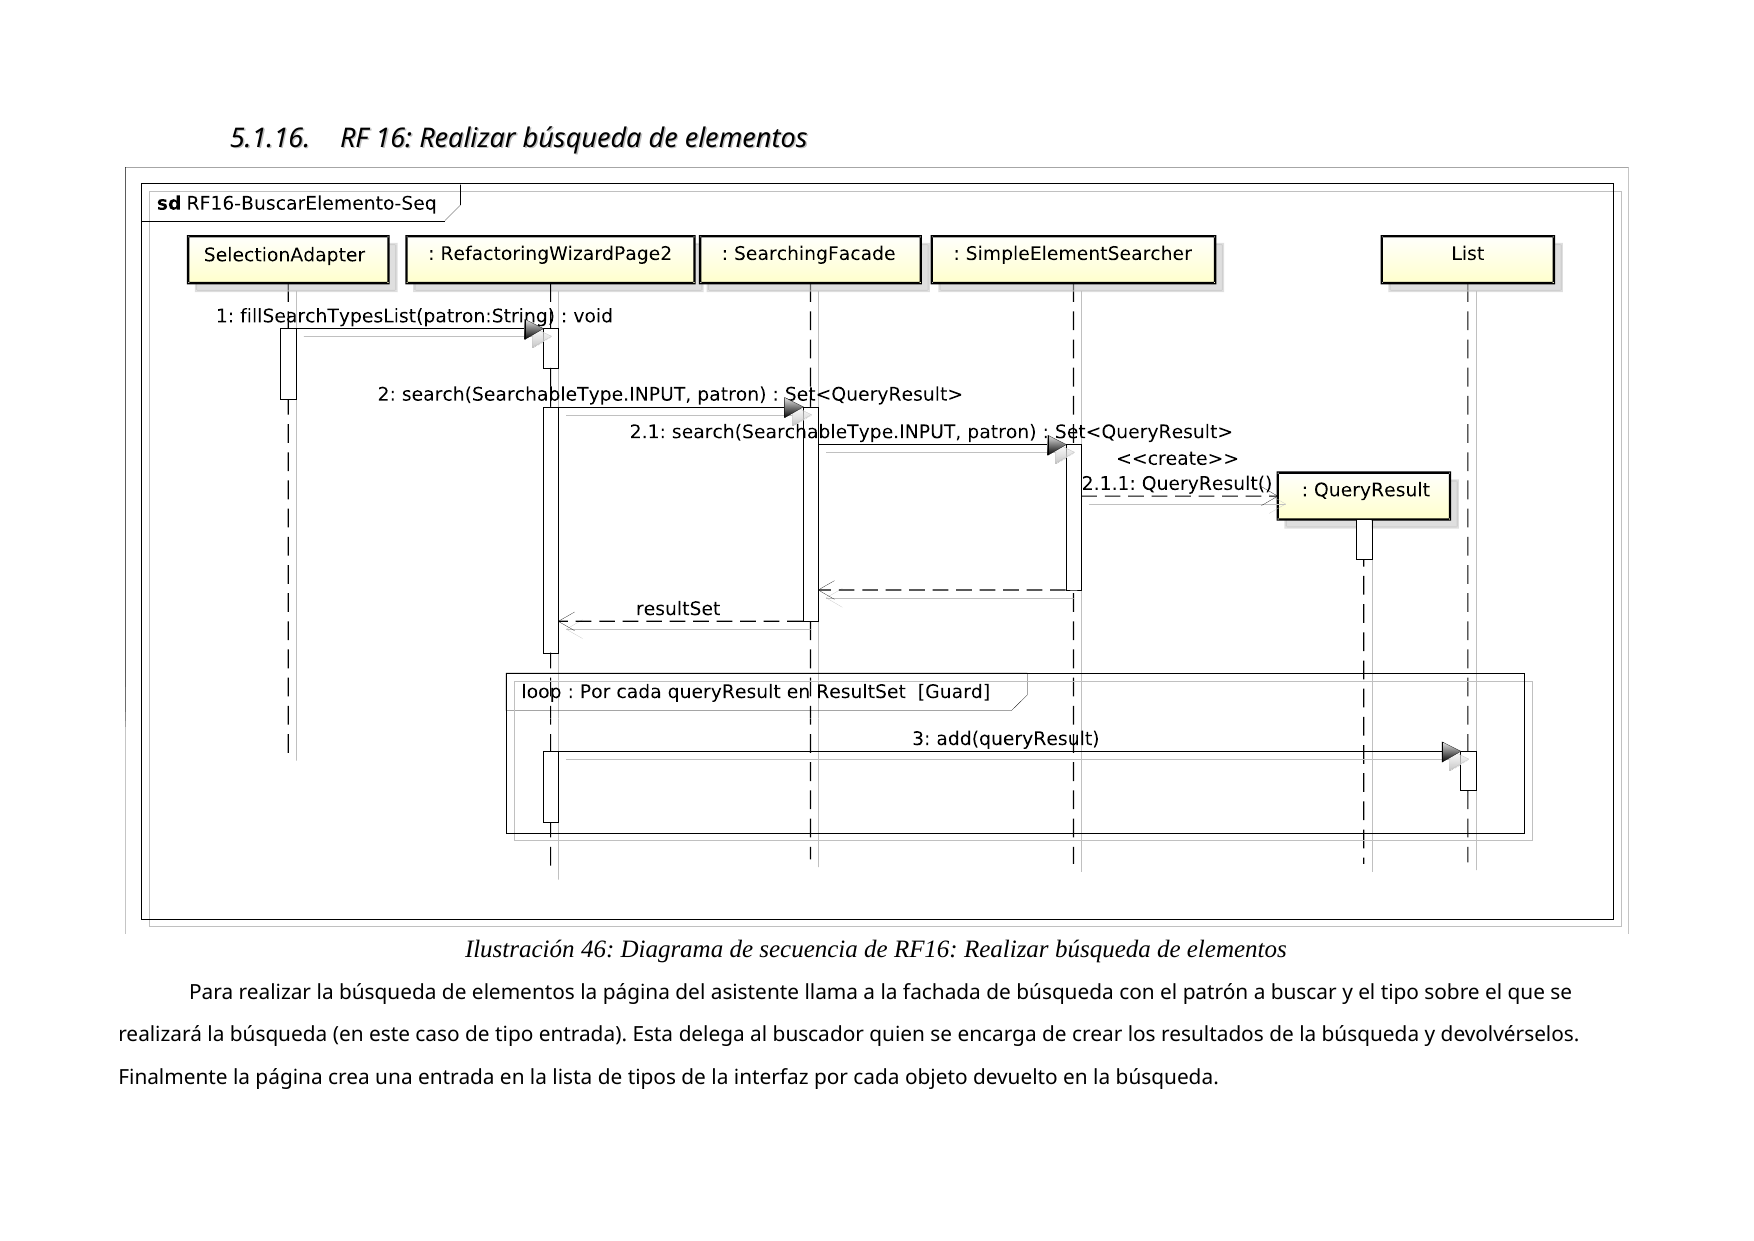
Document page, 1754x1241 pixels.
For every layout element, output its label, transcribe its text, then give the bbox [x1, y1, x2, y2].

text Para realizar la búsqueda de elementos la página del asistente llama a la fachada de búsqueda con el patrón a buscar y el tipo sobre el que se realizará la búsqueda (en este caso de tipo entrada). Esta delega al buscador quien se encarga de crear los resultados de la búsqueda y devolvérselos. Finalmente la página crea una entrada en la lista de tipos de la interfaz por cada objeto devuelto en la búsqueda. [118, 180, 1636, 1091]
text Ilustración 46: Diagrama de secuencia de RF16: Realizar búsqueda de elementos [126, 934, 1628, 963]
subtitle RF 16: Realizar búsqueda de elementos [310, 118, 1636, 155]
